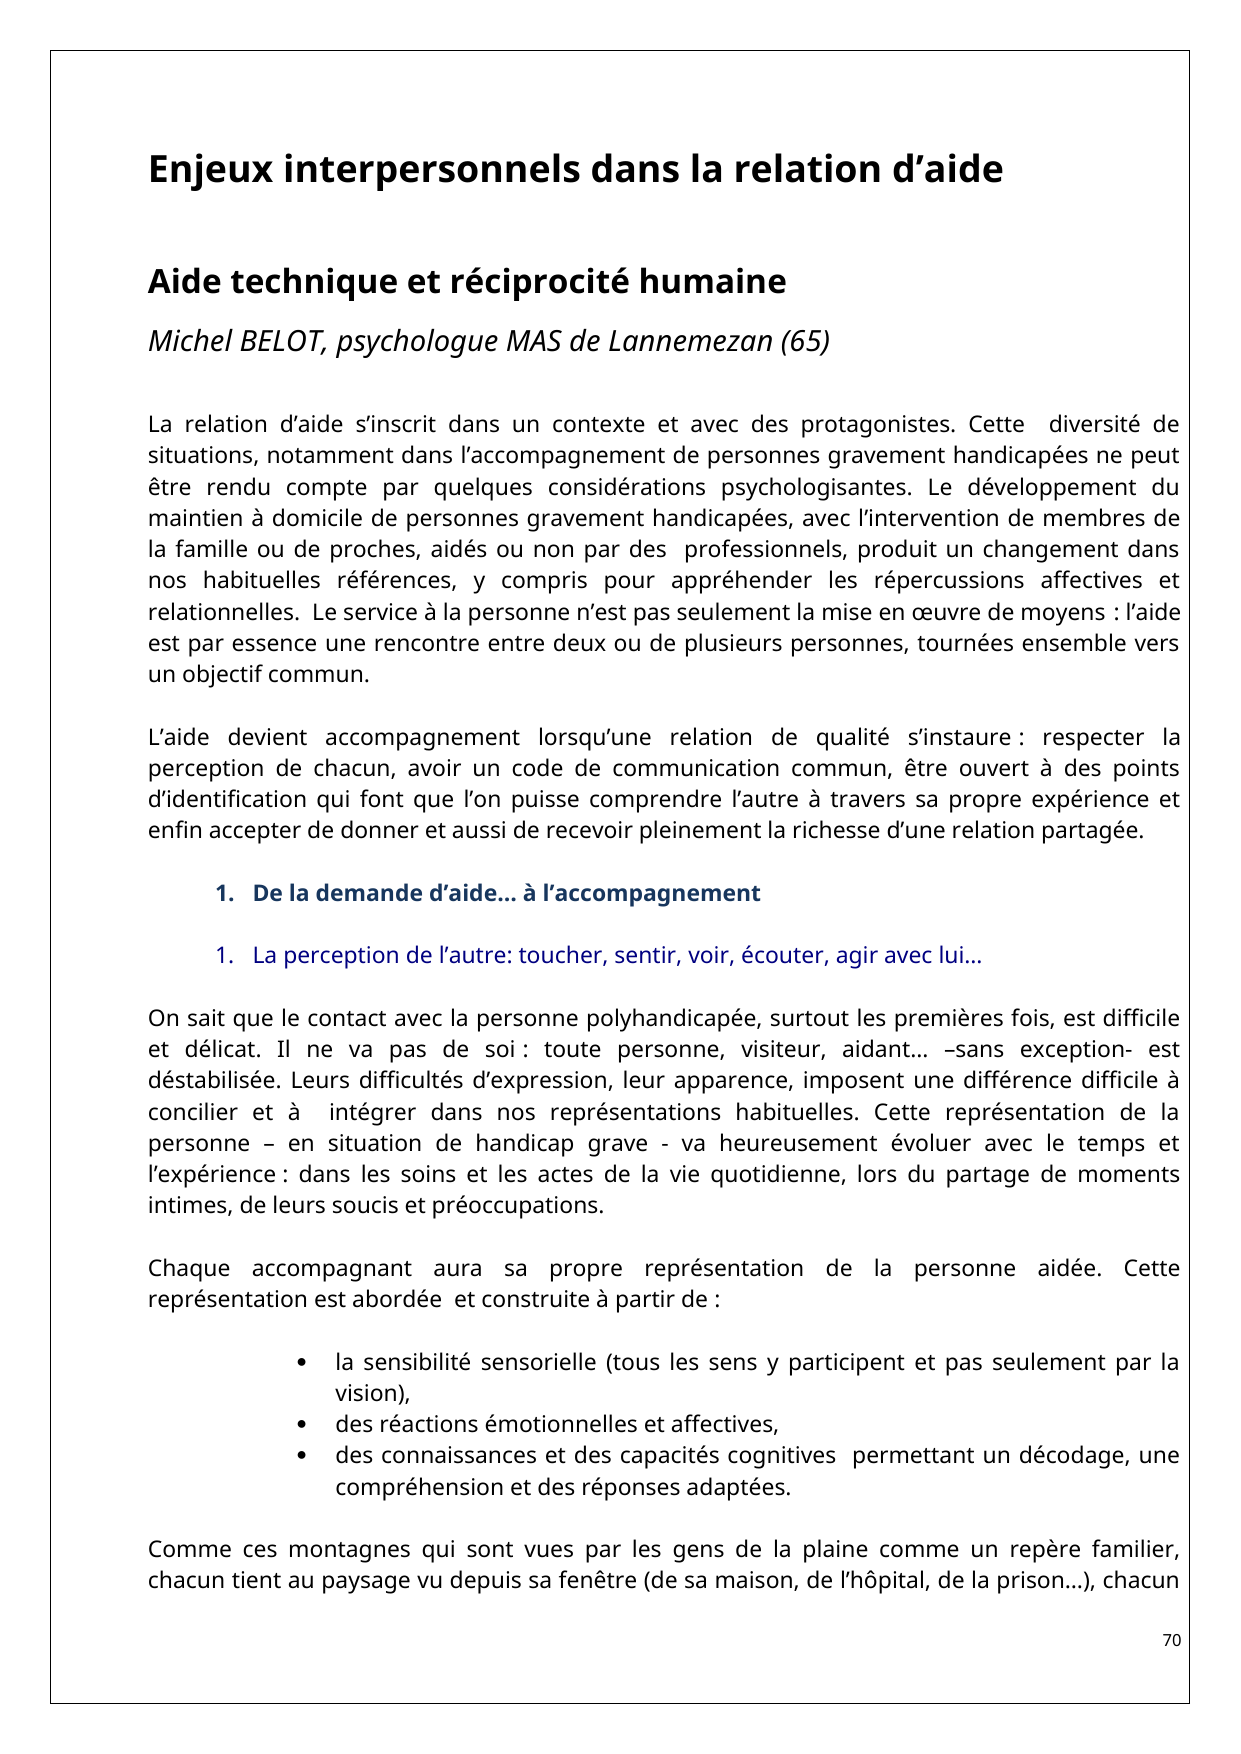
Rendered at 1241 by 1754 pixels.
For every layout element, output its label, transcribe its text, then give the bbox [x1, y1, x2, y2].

text Chaque accompagnant aura sa propre représentation de la personne aidée. Cette représentation est abordée et construite à partir de : [148, 1252, 1181, 1314]
text La relation d’aide s’inscrit dans un contexte et avec des protagonistes. Cette diversité de situations, notamment dans l’accompagnement de personnes gravement handicapées ne peut être rendu compte par quelques considérations psychologisantes. Le développement du maintien à domicile de personnes gravement handicapées, avec l’intervention de membres de la famille ou de proches, aidés ou non par des professionnels, produit un changement dans nos habituelles références, y compris pour appréhender les répercussions affectives et relationnelles. Le service à la personne n’est pas seulement la mise en œuvre de moyens : l’aide est par essence une rencontre entre deux ou de plusieurs personnes, tournées ensemble vers un objectif commun. [148, 408, 1181, 689]
text On sait que le contact avec la personne polyhandicapée, surtout les premières fois, est difficile et délicat. Il ne va pas de soi : toute personne, visiteur, aidant… –sans exception- est déstabilisée. Leurs difficultés d’expression, leur apparence, imposent une différence difficile à concilier et à intégrer dans nos représentations habituelles. Cette représentation de la personne – en situation de handicap grave - va heureusement évoluer avec le temps et l’expérience : dans les soins et les actes de la vie quotidienne, lors du partage de moments intimes, de leurs soucis et préoccupations. [148, 1002, 1181, 1221]
text Michel BELOT, psychologue MAS de Lannemezan (65) [148, 320, 1181, 360]
text Comme ces montagnes qui sont vues par les gens de la plaine comme un repère familier, chacun tient au paysage vu depuis sa fenêtre (de sa maison, de l’hôpital, de la prison…), chacun [148, 1533, 1181, 1596]
text Aide technique et réciprocité humaine [148, 258, 1181, 304]
list De la demande d’aide… à l’accompagnement [215, 877, 1181, 908]
list des réactions émotionnelles et affectives, [298, 1408, 1181, 1439]
list des connaissances et des capacités cognitives permettant un décodage, une compréhension et des réponses adaptées. [298, 1439, 1181, 1502]
list La perception de l’autre: toucher, sentir, voir, écouter, agir avec lui… [215, 939, 1181, 971]
list la sensibilité sensorielle (tous les sens y participent et pas seulement par la vision), [298, 1346, 1181, 1408]
text Enjeux interpersonnels dans la relation d’aide [148, 143, 1181, 194]
text L’aide devient accompagnement lorsqu’une relation de qualité s’instaure : respecter la perception de chacun, avoir un code de communication commun, être ouvert à des points d’identification qui font que l’on puisse comprendre l’autre à travers sa propre expérience et enfin accepter de donner et aussi de recevoir pleinement la richesse d’une relation partagée. [148, 721, 1181, 846]
